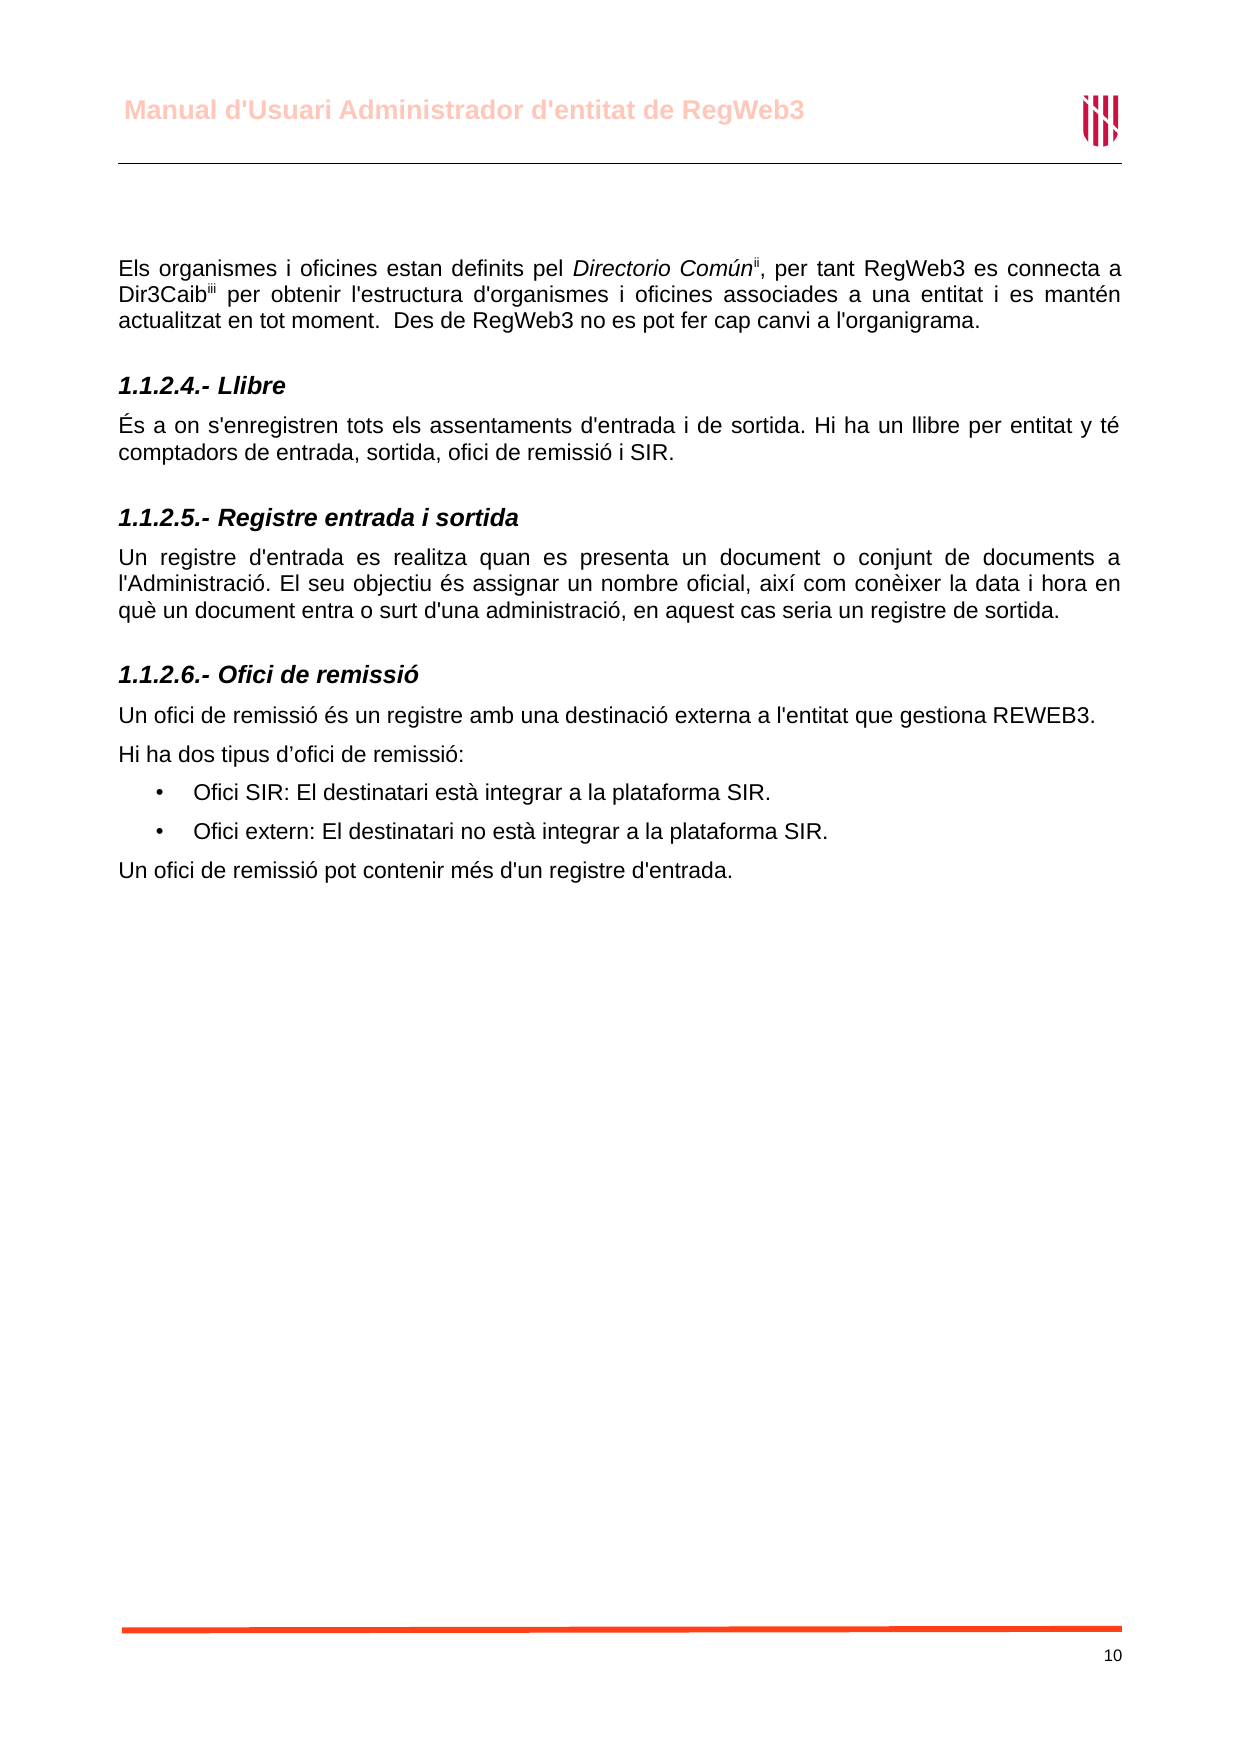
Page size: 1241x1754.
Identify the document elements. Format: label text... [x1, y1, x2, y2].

text Hi ha dos tipus d’ofici de remissió: [118, 741, 1122, 767]
subtitle Llibre [118, 371, 1122, 400]
picture [1080, 93, 1121, 148]
list Ofici extern: El destinatari no està integrar a la plataforma SIR. [156, 818, 1122, 844]
text Els organismes i oficines estan definits pel Directorio Común, per tant RegWeb3 es connecta a Dir3Caib per obtenir l'estructura d'organismes i oficines associades a una entitat i es mantén actualitzat en tot moment. Des de RegWeb3 no es pot fer cap canvi a l'organigrama. [118, 254, 1122, 334]
text Un ofici de remissió pot contenir més d'un registre d'entrada. [118, 857, 1122, 883]
text Un ofici de remissió és un registre amb una destinació externa a l'entitat que gestiona REWEB3. [118, 702, 1122, 728]
text Un registre d'entrada es realitza quan es presenta un document o conjunt de documents a l'Administració. El seu objectiu és assignar un nombre oficial, així com conèixer la data i hora en què un document entra o surt d'una administració, en aquest cas seria un registre de sortida. [118, 544, 1122, 623]
subtitle Registre entrada i sortida [118, 503, 1122, 531]
text És a on s'enregistren tots els assentaments d'entrada i de sortida. Hi ha un llibre per entitat y té comptadors de entrada, sortida, ofici de remissió i SIR. [118, 412, 1122, 465]
list Ofici SIR: El destinatari està integrar a la plataforma SIR. [156, 779, 1122, 806]
subtitle Ofici de remissió [118, 660, 1122, 689]
